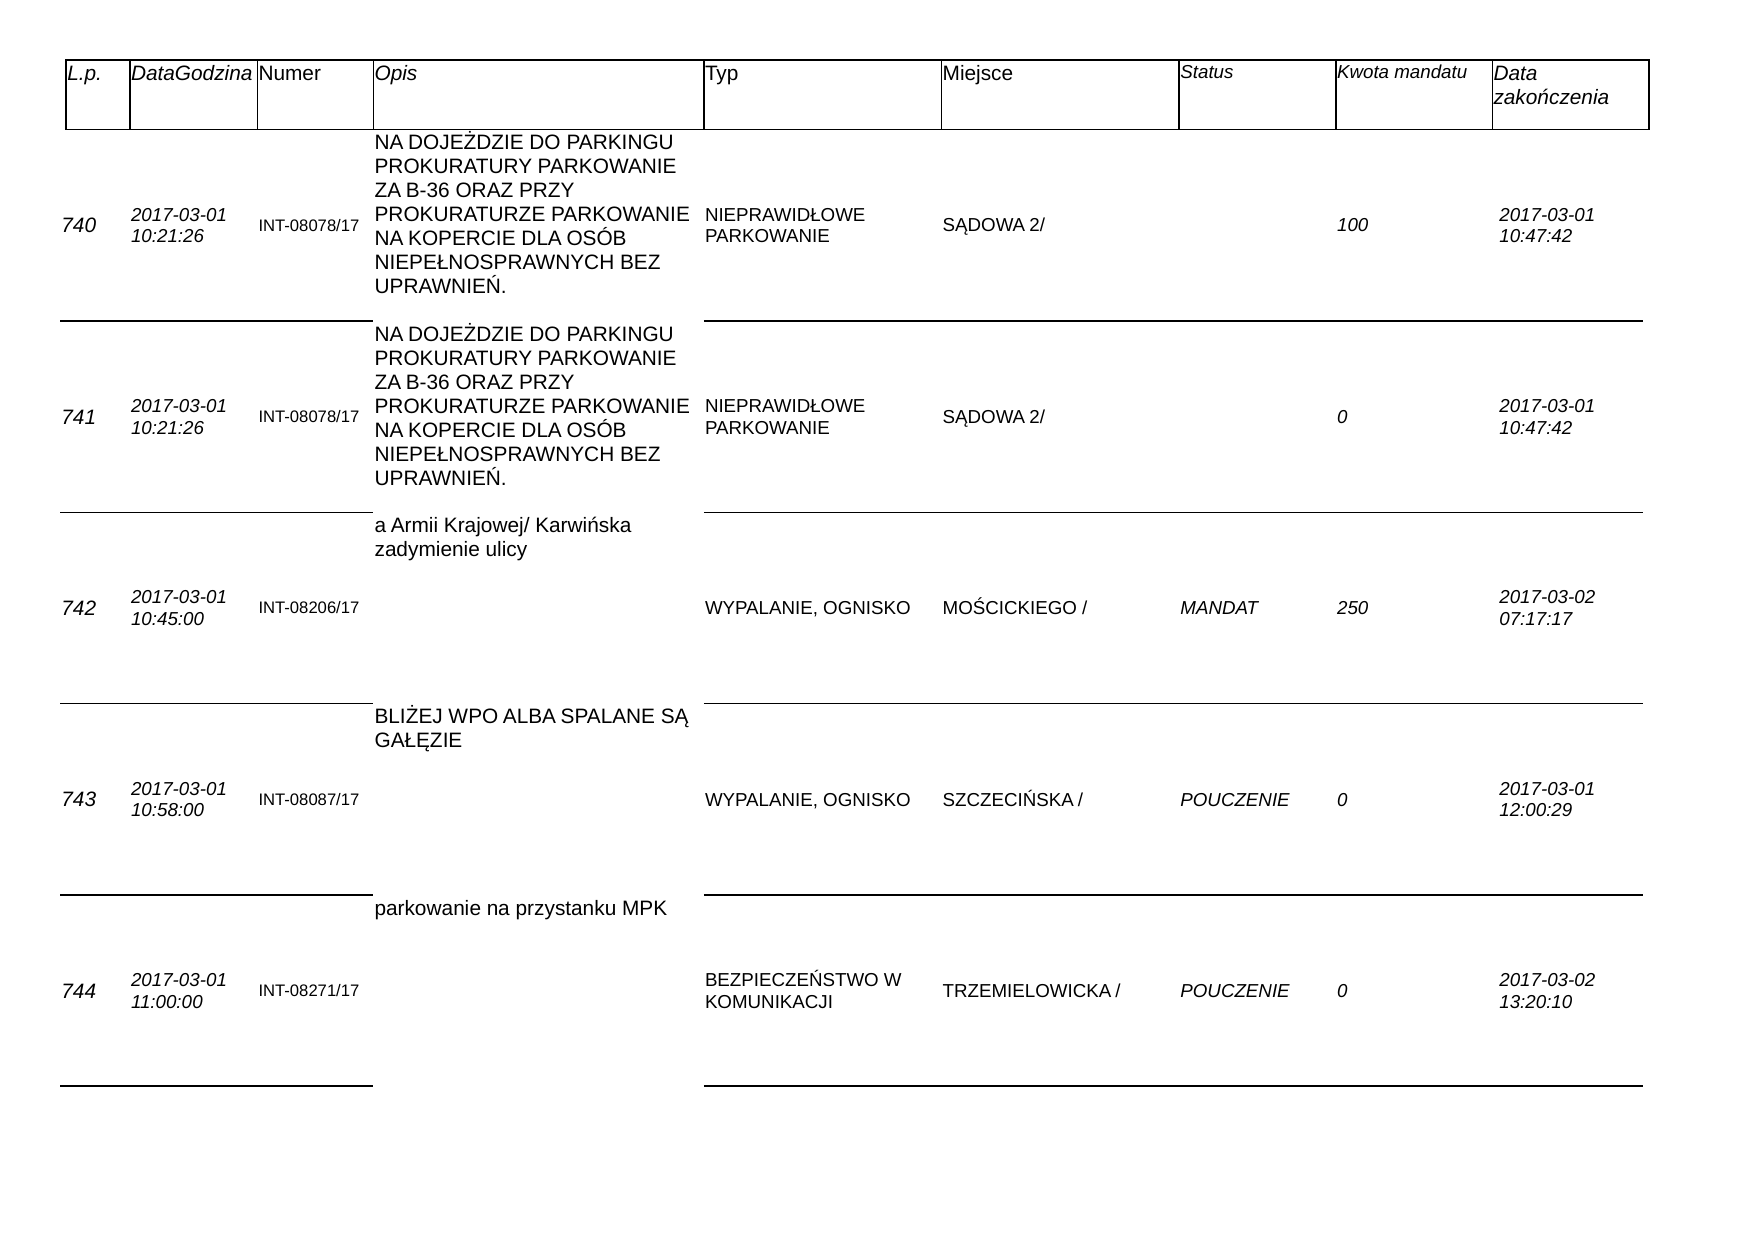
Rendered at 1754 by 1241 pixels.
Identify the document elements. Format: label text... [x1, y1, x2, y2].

table_header Typ [705, 61, 941, 129]
table_cell INT-08087/17 [257, 704, 373, 894]
table_cell [1643, 130, 1649, 320]
table_cell 2017-03-01 10:21:26 [130, 130, 257, 320]
table_cell 741 [60, 322, 130, 511]
table_header Kwota mandatu [1337, 61, 1492, 129]
table_cell NA DOJEŻDZIE DO PARKINGU PROKURATURY PARKOWANIE ZA B-36 ORAZ PRZY PROKURATURZE PARKOWANIE NA KOPERCIE DLA OSÓB NIEPEŁNOSPRAWNYCH BEZ UPRAWNIEŃ. [373, 320, 704, 511]
table_header Data zakończenia [1493, 61, 1648, 129]
table_cell a Armii Krajowej/ Karwińska zadymienie ulicy [373, 511, 704, 703]
table_cell 0 [1336, 322, 1498, 511]
table_cell 2017-03-01 10:21:26 [130, 322, 257, 511]
table_cell [1643, 894, 1649, 1085]
table_cell MOŚCICKIEGO / [941, 513, 1179, 703]
table_cell WYPALANIE, OGNISKO [704, 704, 941, 894]
table_cell [1179, 322, 1336, 511]
table_header Status [1180, 61, 1335, 129]
table_header [60, 59, 65, 129]
table_cell 2017-03-01 10:47:42 [1498, 322, 1643, 511]
table_cell 2017-03-01 10:58:00 [130, 704, 257, 894]
table_cell BLIŻEJ WPO ALBA SPALANE SĄ GAŁĘZIE [373, 703, 704, 894]
table_cell 0 [1336, 896, 1498, 1085]
table_cell [1179, 130, 1336, 320]
table_cell NIEPRAWIDŁOWE PARKOWANIE [704, 322, 941, 511]
table_header Opis [374, 61, 703, 129]
table_cell WYPALANIE, OGNISKO [704, 513, 941, 703]
table_cell BEZPIECZEŃSTWO W KOMUNIKACJI [704, 896, 941, 1085]
table_cell POUCZENIE [1179, 704, 1336, 894]
table_cell 2017-03-02 07:17:17 [1498, 513, 1643, 703]
table_cell 250 [1336, 513, 1498, 703]
table_cell 2017-03-01 10:45:00 [130, 513, 257, 703]
table_cell SZCZECIŃSKA / [941, 704, 1179, 894]
table_cell [1643, 511, 1649, 703]
table_cell INT-08271/17 [257, 896, 373, 1085]
table_header L.p. [67, 61, 129, 129]
table_cell 2017-03-01 11:00:00 [130, 896, 257, 1085]
table_cell 2017-03-01 12:00:29 [1498, 704, 1643, 894]
table_cell 743 [60, 704, 130, 894]
table_cell POUCZENIE [1179, 896, 1336, 1085]
table_header Numer [258, 61, 373, 129]
table_cell [1643, 703, 1649, 894]
table_cell INT-08078/17 [257, 130, 373, 320]
table_cell 100 [1336, 130, 1498, 320]
table_cell SĄDOWA 2/ [941, 322, 1179, 511]
table_cell 0 [1336, 704, 1498, 894]
table_cell parkowanie na przystanku MPK [373, 894, 704, 1085]
table_cell INT-08206/17 [257, 513, 373, 703]
table_cell SĄDOWA 2/ [941, 130, 1179, 320]
table_cell 2017-03-01 10:47:42 [1498, 130, 1643, 320]
table_cell INT-08078/17 [257, 322, 373, 511]
table_cell MANDAT [1179, 513, 1336, 703]
table_cell 740 [60, 129, 130, 320]
table_cell 742 [60, 513, 130, 703]
table_header Miejsce [942, 61, 1178, 129]
table_cell NIEPRAWIDŁOWE PARKOWANIE [704, 130, 941, 320]
table_cell 2017-03-02 13:20:10 [1498, 896, 1643, 1085]
table_header DataGodzina [131, 61, 257, 129]
table_cell [1643, 320, 1649, 511]
table_cell NA DOJEŻDZIE DO PARKINGU PROKURATURY PARKOWANIE ZA B-36 ORAZ PRZY PROKURATURZE PARKOWANIE NA KOPERCIE DLA OSÓB NIEPEŁNOSPRAWNYCH BEZ UPRAWNIEŃ. [373, 130, 704, 320]
table_cell 744 [60, 896, 130, 1085]
table_cell TRZEMIELOWICKA / [941, 896, 1179, 1085]
